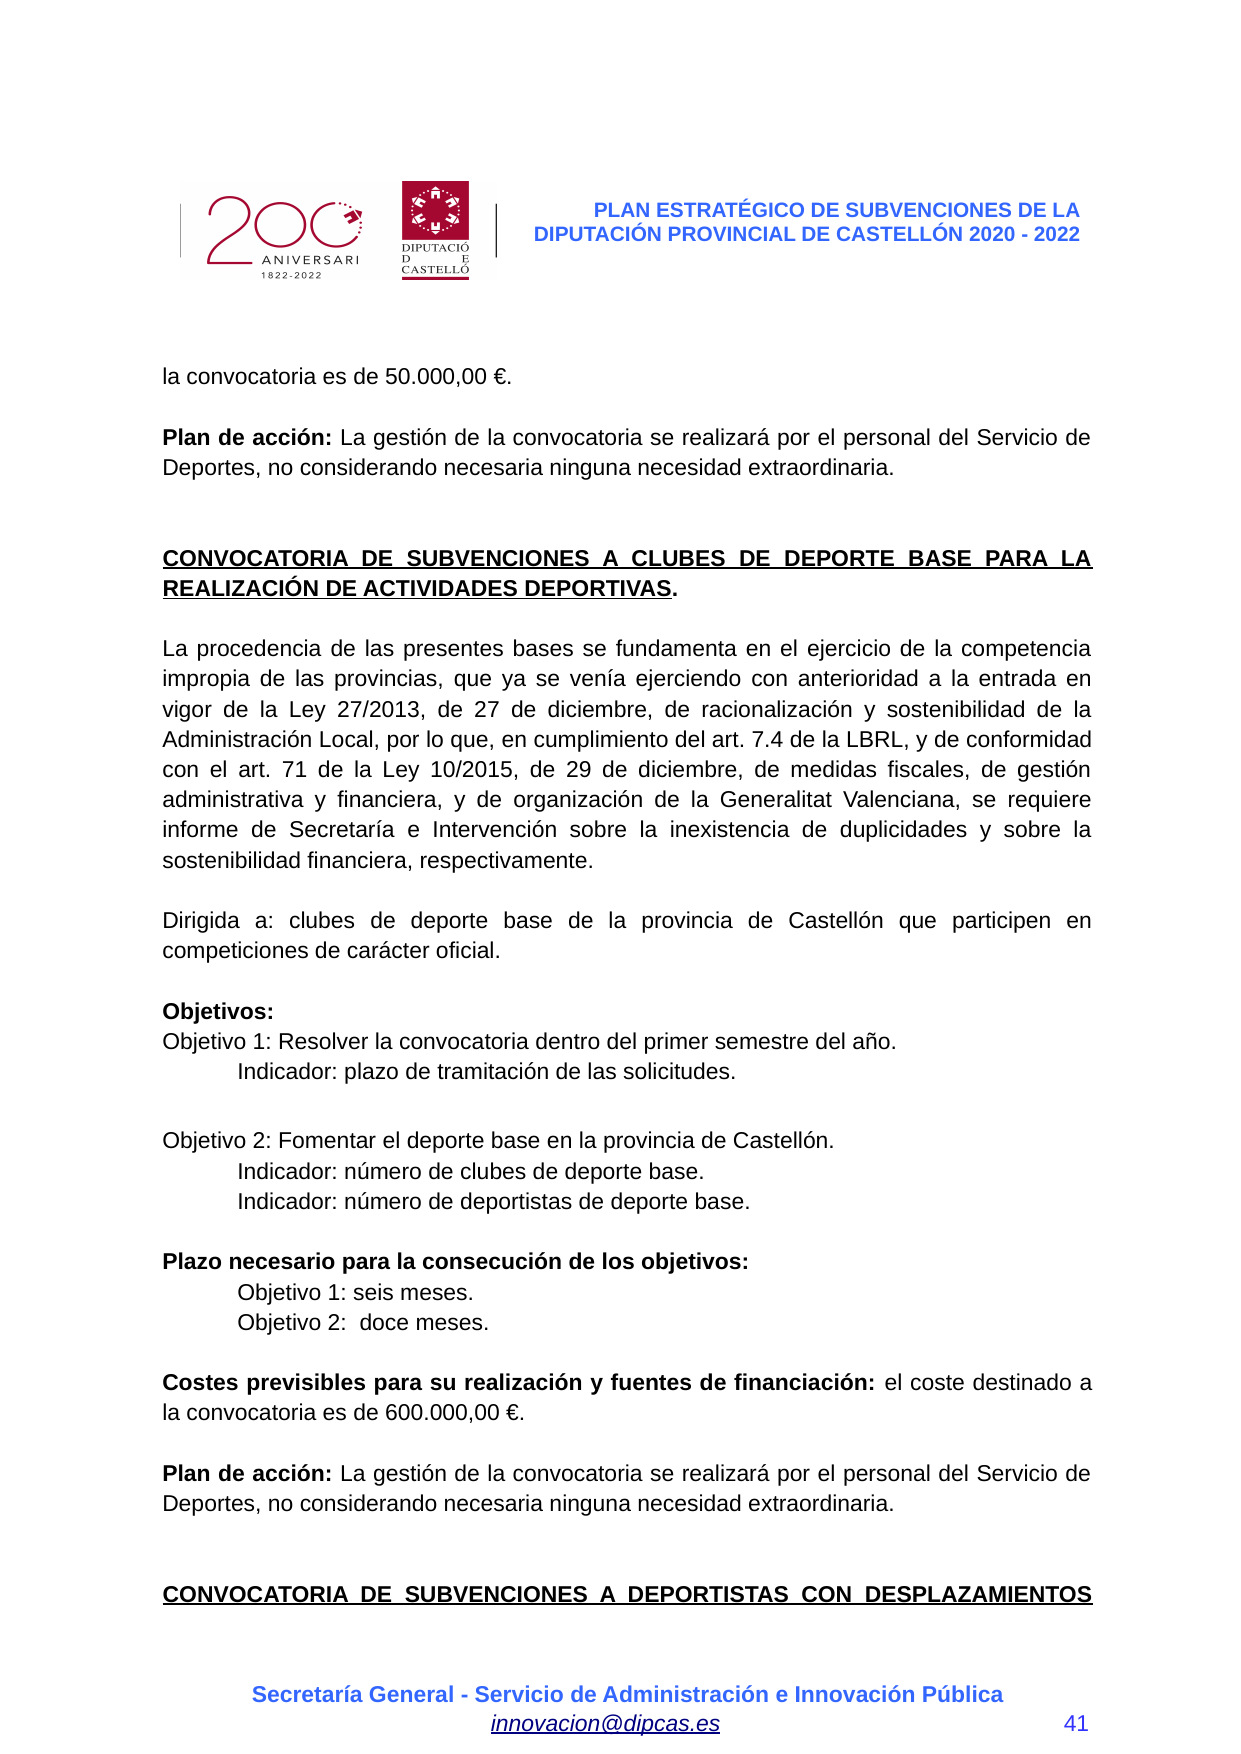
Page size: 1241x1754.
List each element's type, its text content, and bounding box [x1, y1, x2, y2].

text Objetivo 1: Resolver la convocatoria dentro del primer semestre del año. [162, 1028, 1092, 1054]
text REALIZACIÓN DE ACTIVIDADES DEPORTIVAS. [162, 568, 1092, 601]
text Indicador: plazo de tramitación de las solicitudes. [162, 1058, 1092, 1084]
text La procedencia de las presentes bases se fundamenta en el ejercicio de la competencia impropia de las provincias, que ya se venía ejerciendo con anterioridad a la entrada en vigor de la Ley 27/2013, de 27 de diciembre, de racionalización y sostenibilidad de la Administración Local, por lo que, en cumplimiento del art. 7.4 de la LBRL, y de conformidad con el art. 71 de la Ley 10/2015, de 29 de diciembre, de medidas fiscales, de gestión administrativa y financiera, y de organización de la Generalitat Valenciana, se requiere informe de Secretaría e Intervención sobre la inexistencia de duplicidades y sobre la sostenibilidad financiera, respectivamente. [162, 635, 1092, 873]
text Plan de acción: La gestión de la convocatoria se realizará por el personal del Servicio de Deportes, no considerando necesaria ninguna necesidad extraordinaria. [162, 424, 1092, 480]
text Objetivo 1: seis meses. [162, 1278, 1092, 1305]
picture [180, 181, 497, 280]
text Indicador: número de deportistas de deporte base. [162, 1188, 1092, 1214]
text Costes previsibles para su realización y fuentes de financiación: el coste destinado a la convocatoria es de 600.000,00 €. [162, 1369, 1092, 1426]
text Objetivo 2: Fomentar el deporte base en la provincia de Castellón. [162, 1127, 1092, 1154]
text la convocatoria es de 50.000,00 €. [162, 363, 1092, 389]
text Indicador: número de clubes de deporte base. [162, 1158, 1092, 1184]
text Objetivo 2: doce meses. [162, 1309, 1092, 1335]
text CONVOCATORIA DE SUBVENCIONES A CLUBES DE DEPORTE BASE PARA LA [162, 544, 1092, 567]
text Plazo necesario para la consecución de los objetivos: [162, 1248, 1092, 1274]
text Objetivos: [162, 998, 1092, 1024]
text Plan de acción: La gestión de la convocatoria se realizará por el personal del Servicio de Deportes, no considerando necesaria ninguna necesidad extraordinaria. [162, 1460, 1092, 1516]
text Dirigida a: clubes de deporte base de la provincia de Castellón que participen en competiciones de carácter oficial. [162, 907, 1092, 963]
text CONVOCATORIA DE SUBVENCIONES A DEPORTISTAS CON DESPLAZAMIENTOS [162, 1581, 1092, 1603]
